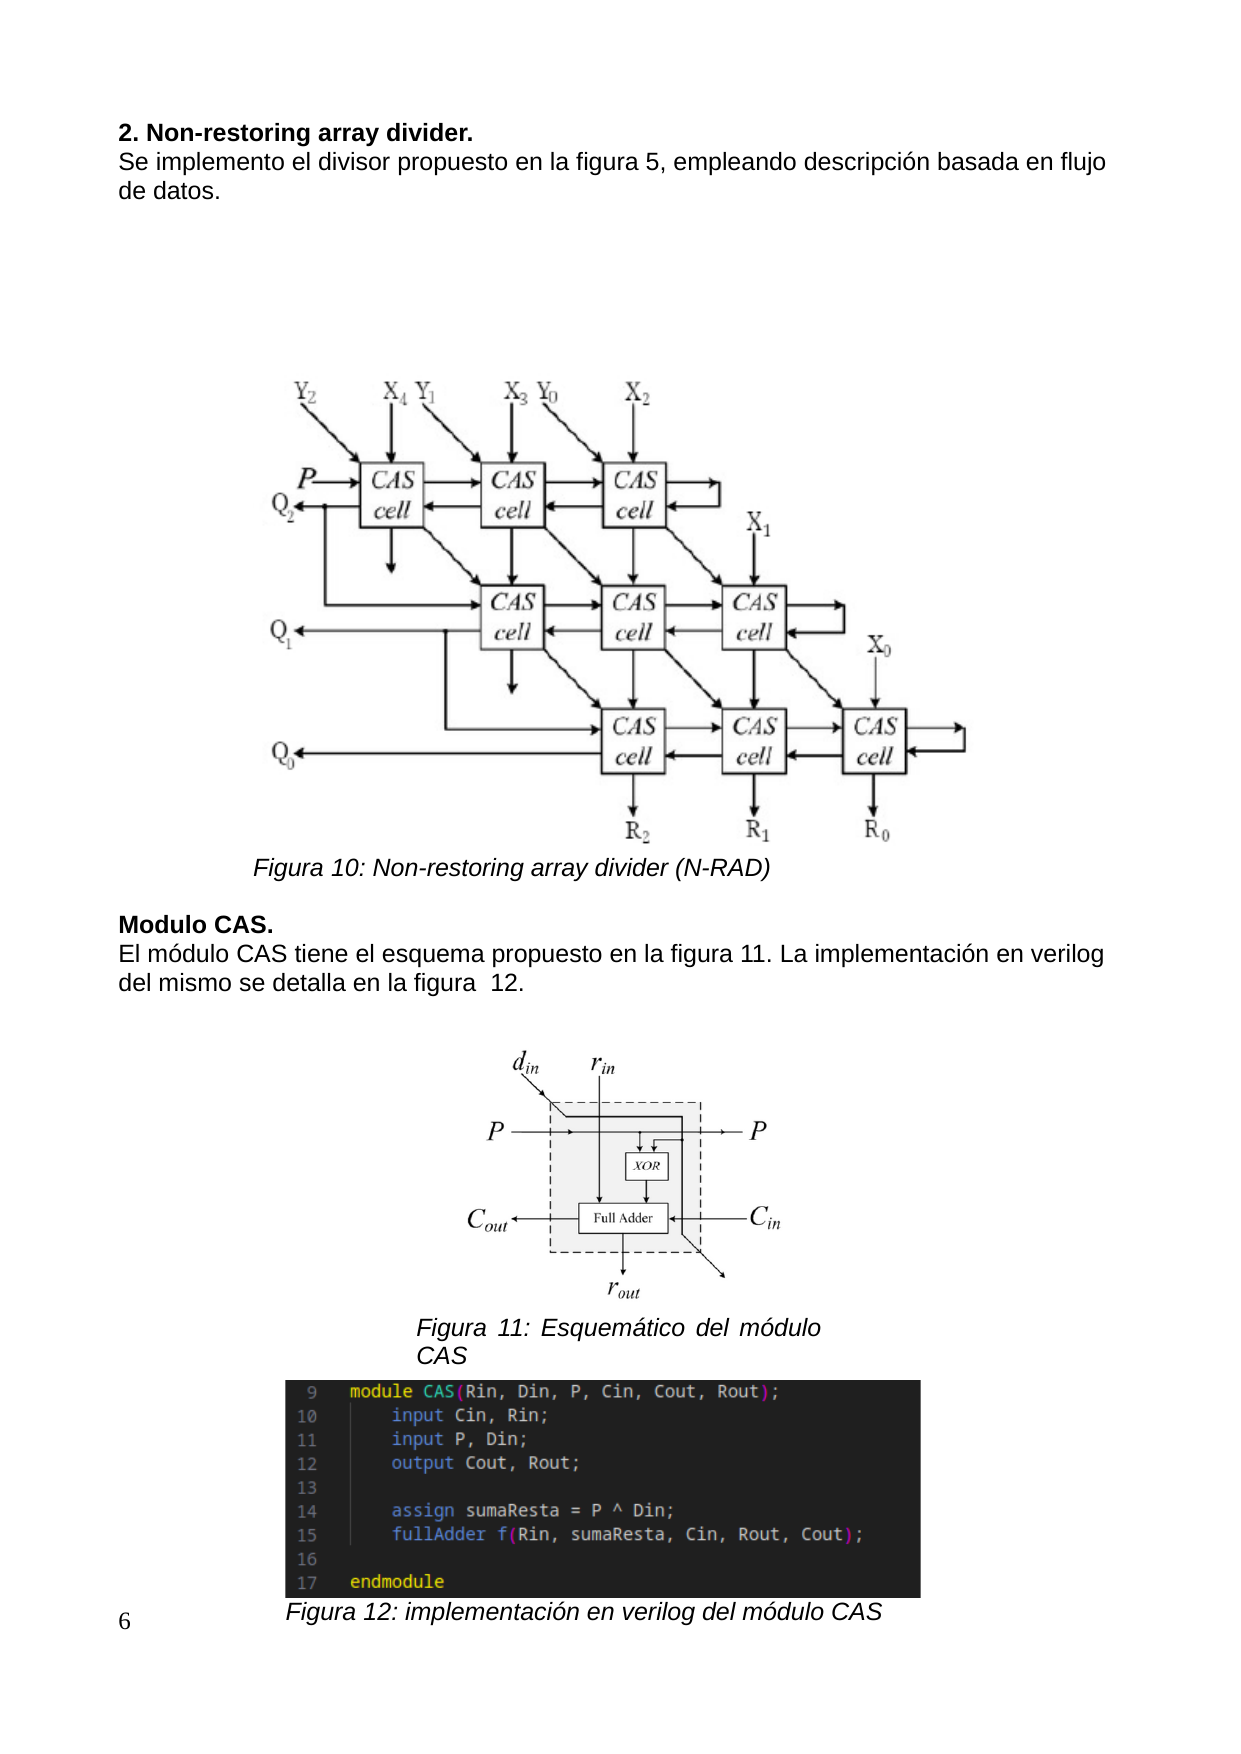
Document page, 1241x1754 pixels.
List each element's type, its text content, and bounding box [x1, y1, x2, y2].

text Figura 11: Esquemático del módulo CAS [416, 1313, 824, 1368]
text Figura 10: Non-restoring array divider (N-RAD) [253, 853, 987, 882]
text Se implemento el divisor propuesto en la figura 5, empleando descripción basada en flujo de datos. [118, 147, 1122, 204]
picture [285, 1380, 921, 1598]
text Figura 12: implementación en verilog del módulo CAS [285, 1598, 921, 1626]
picture [416, 1024, 825, 1313]
picture [252, 360, 988, 853]
text El módulo CAS tiene el esquema propuesto en la figura 11. La implementación en verilog del mismo se detalla en la figura 12. [118, 939, 1122, 997]
text Modulo CAS. [118, 910, 1122, 939]
text 2. Non-restoring array divider. [118, 118, 1122, 147]
